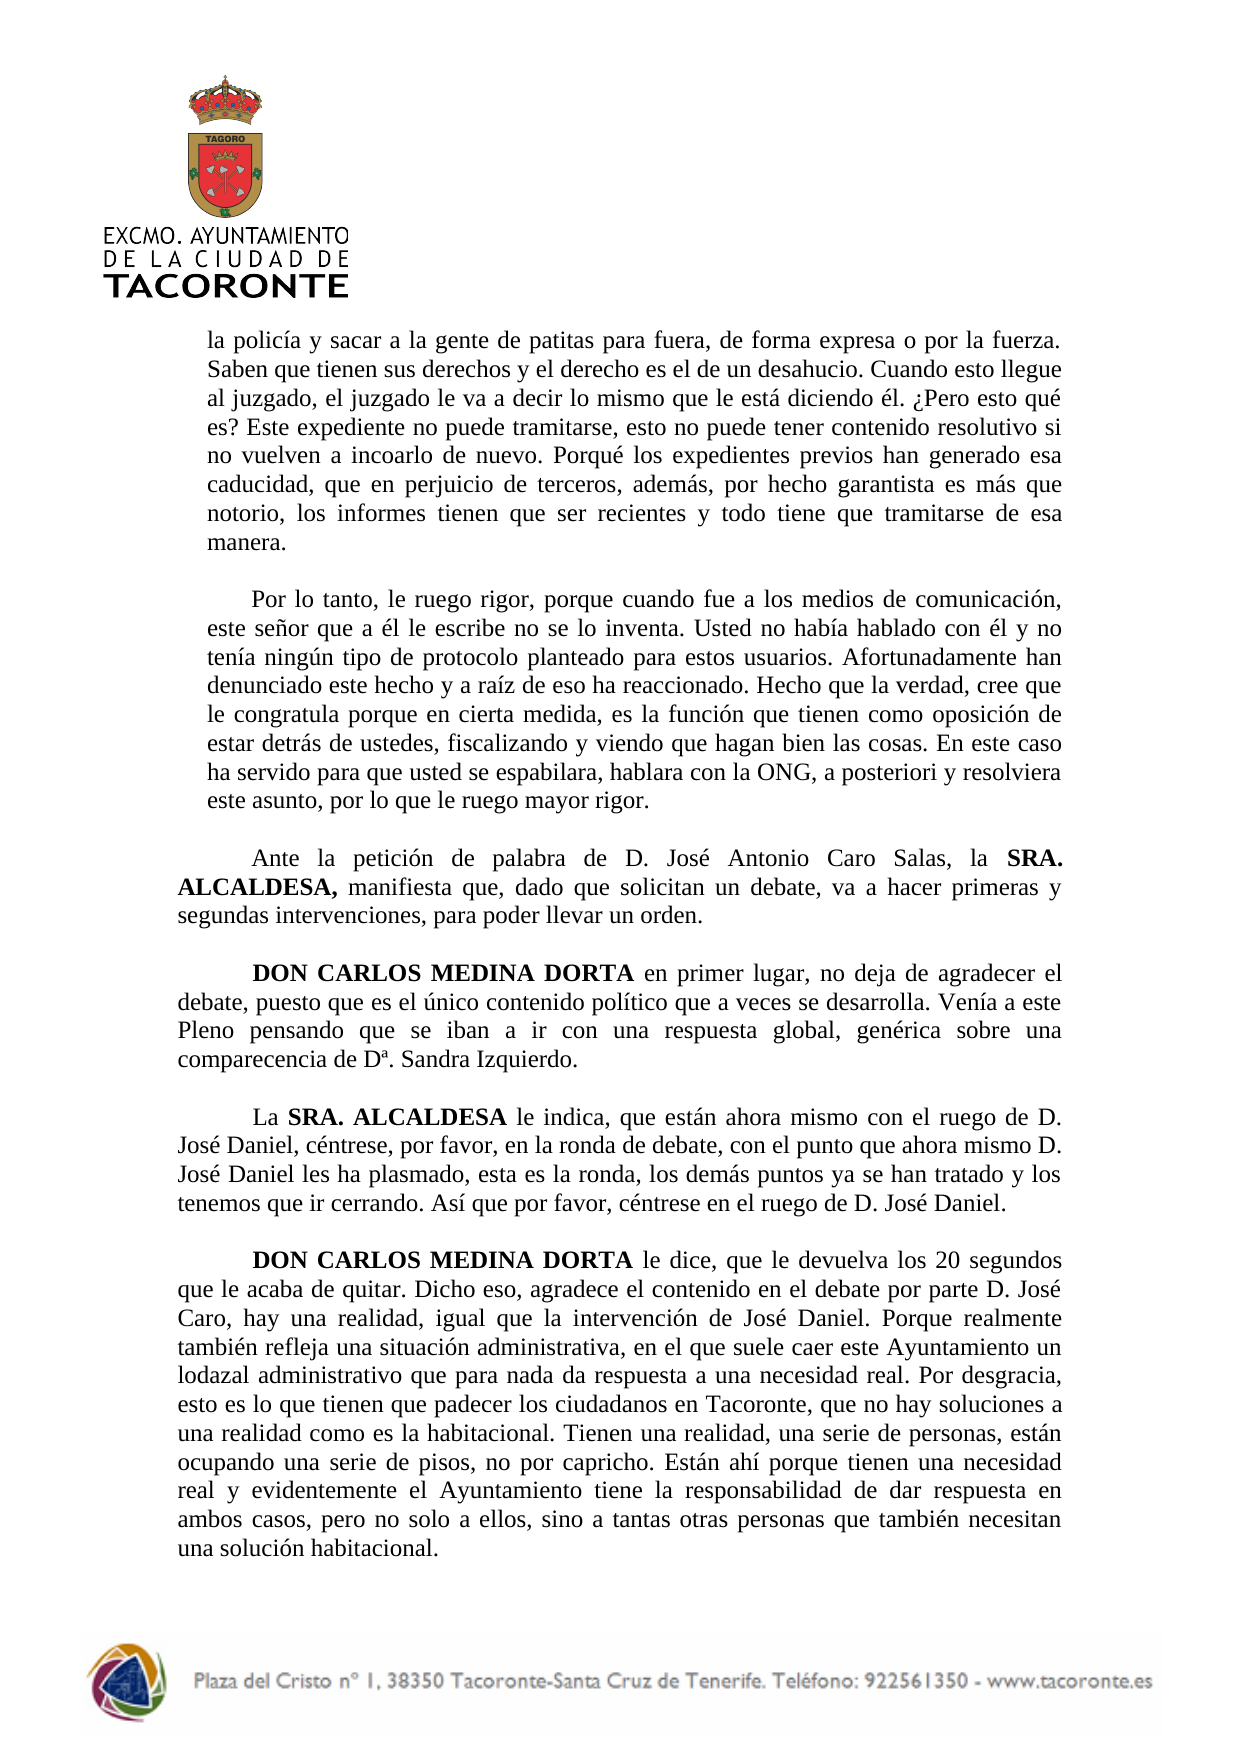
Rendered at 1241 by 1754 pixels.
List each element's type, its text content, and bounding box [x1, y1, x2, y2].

text la policía y sacar a la gente de patitas para fuera, de forma expresa o por la fuerza. Saben que tienen sus derechos y el derecho es el de un desahucio. Cuando esto llegue al juzgado, el juzgado le va a decir lo mismo que le está diciendo él. ¿Pero esto qué es? Este expediente no puede tramitarse, esto no puede tener contenido resolutivo si no vuelven a incoarlo de nuevo. Porqué los expedientes previos han generado esa caducidad, que en perjuicio de terceros, además, por hecho garantista es más que notorio, los informes tienen que ser recientes y todo tiene que tramitarse de esa manera. [207, 325, 1063, 555]
text DON CARLOS MEDINA DORTA le dice, que le devuelva los 20 segundos que le acaba de quitar. Dicho eso, agradece el contenido en el debate por parte D. José Caro, hay una realidad, igual que la intervención de José Daniel. Porque realmente también refleja una situación administrativa, en el que suele caer este Ayuntamiento un lodazal administrativo que para nada da respuesta a una necesidad real. Por desgracia, esto es lo que tienen que padecer los ciudadanos en Tacoronte, que no hay soluciones a una realidad como es la habitacional. Tienen una realidad, una serie de personas, están ocupando una serie de pisos, no por capricho. Están ahí porque tienen una necesidad real y evidentemente el Ayuntamiento tiene la responsabilidad de dar respuesta en ambos casos, pero no solo a ellos, sino a tantas otras personas que también necesitan una solución habitacional. [177, 1245, 1063, 1562]
picture [103, 75, 348, 298]
text Ante la petición de palabra de D. José Antonio Caro Salas, la SRA. ALCALDESA, manifiesta que, dado que solicitan un debate, va a hacer primeras y segundas intervenciones, para poder llevar un orden. [177, 843, 1063, 929]
text DON CARLOS MEDINA DORTA en primer lugar, no deja de agradecer el debate, puesto que es el único contenido político que a veces se desarrolla. Venía a este Pleno pensando que se iban a ir con una respuesta global, genérica sobre una comparecencia de Dª. Sandra Izquierdo. [177, 958, 1063, 1073]
text Por lo tanto, le ruego rigor, porque cuando fue a los medios de comunicación, este señor que a él le escribe no se lo inventa. Usted no había hablado con él y no tenía ningún tipo de protocolo planteado para estos usuarios. Afortunadamente han denunciado este hecho y a raíz de eso ha reaccionado. Hecho que la verdad, cree que le congratula porque en cierta medida, es la función que tienen como oposición de estar detrás de ustedes, fiscalizando y viendo que hagan bien las cosas. En este caso ha servido para que usted se espabilara, hablara con la ONG, a posteriori y resolviera este asunto, por lo que le ruego mayor rigor. [207, 584, 1063, 814]
picture [80, 1630, 1163, 1737]
text La SRA. ALCALDESA le indica, que están ahora mismo con el ruego de D. José Daniel, céntrese, por favor, en la ronda de debate, con el punto que ahora mismo D. José Daniel les ha plasmado, esta es la ronda, los demás puntos ya se han tratado y los tenemos que ir cerrando. Así que por favor, céntrese en el ruego de D. José Daniel. [177, 1102, 1063, 1217]
